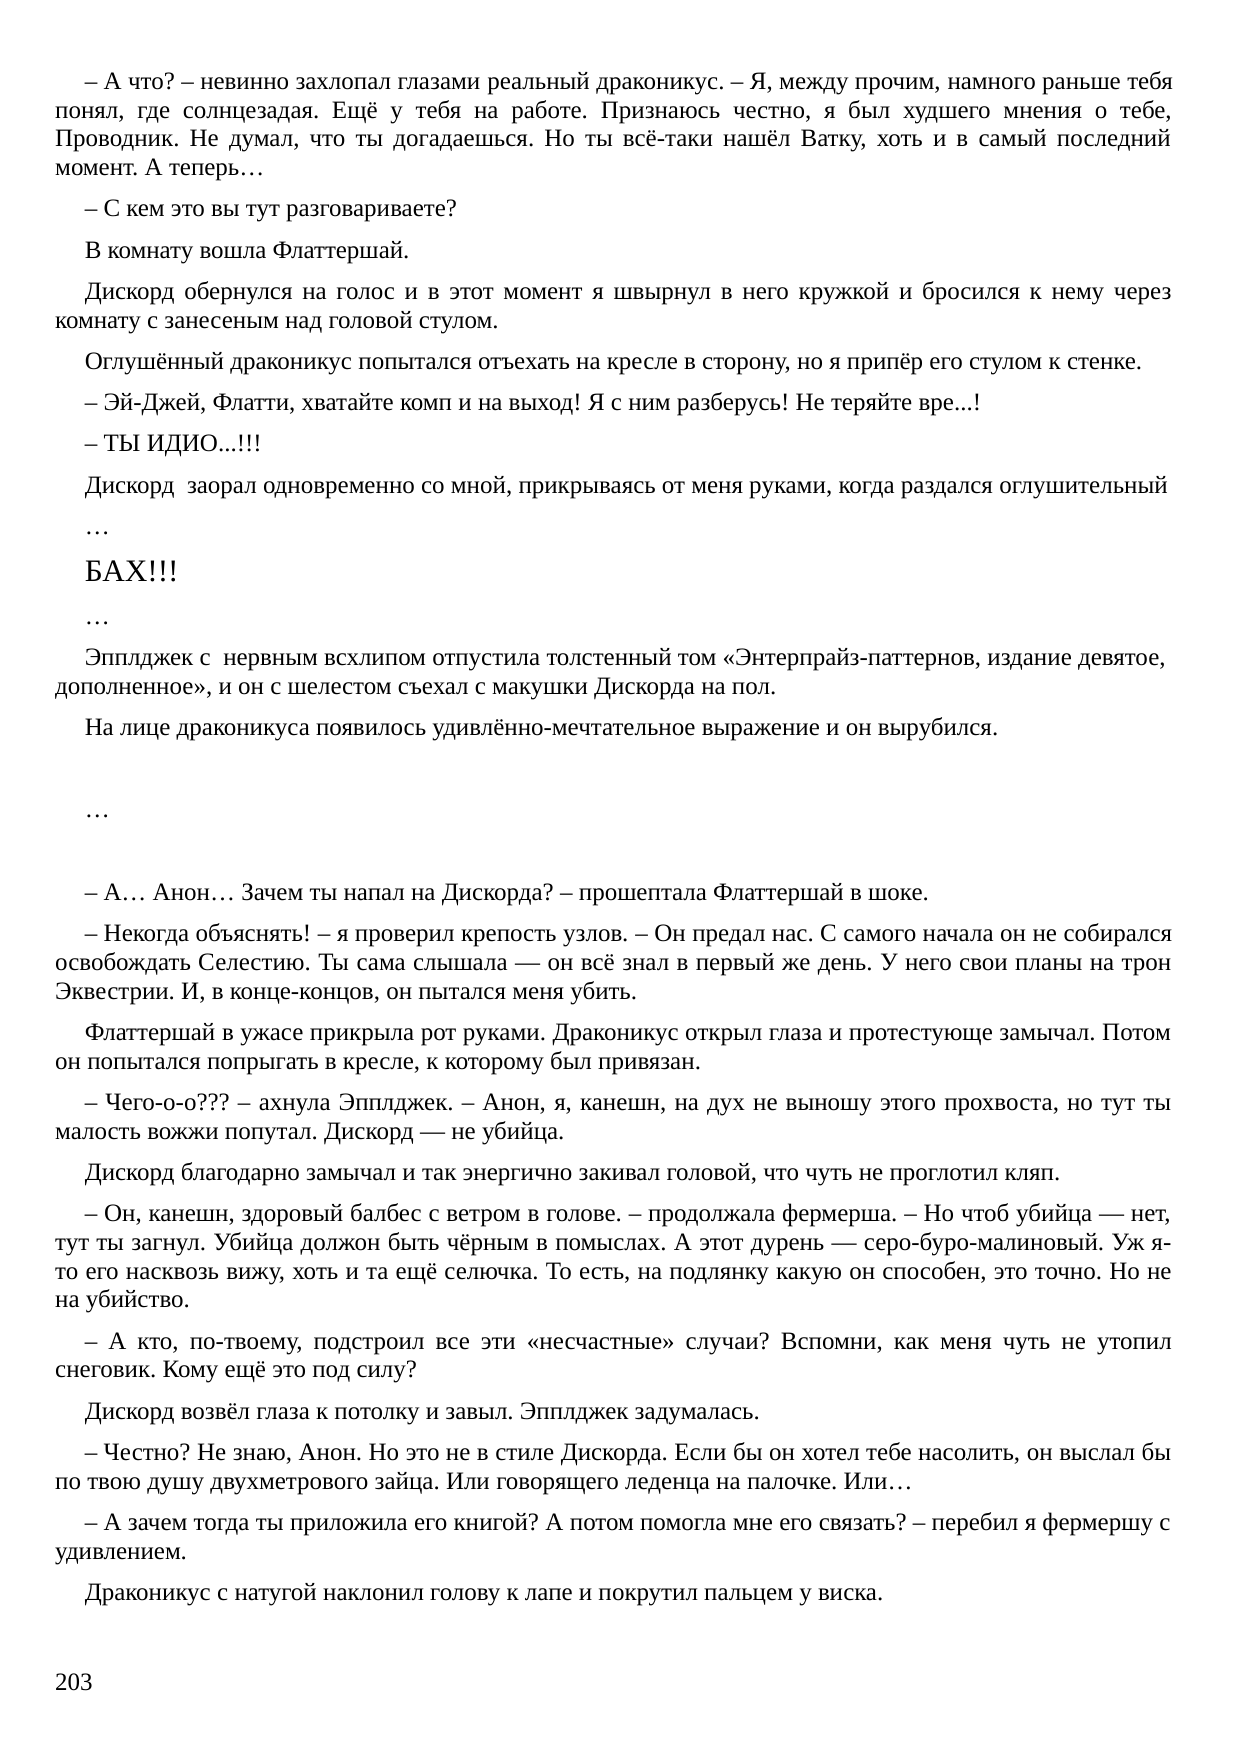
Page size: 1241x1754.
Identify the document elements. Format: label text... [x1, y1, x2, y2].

text – Он, канешн, здоровый балбес с ветром в голове. – продолжала фермерша. – Но чтоб убийца — нет, тут ты загнул. Убийца должон быть чёрным в помыслах. А этот дурень — серо-буро-малиновый. Уж я-то его насквозь вижу, хоть и та ещё селючка. То есть, на подлянку какую он способен, это точно. Но не на убийство. [55, 1198, 1173, 1313]
text Дискорд возвёл глаза к потолку и завыл. Эпплджек задумалась. [55, 1396, 1173, 1424]
text – ТЫ ИДИО...!!! [55, 428, 1173, 457]
text Оглушённый драконикус попытался отъехать на кресле в сторону, но я припёр его стулом к стенке. [55, 346, 1173, 375]
text – А что? – невинно захлопал глазами реальный драконикус. – Я, между прочим, намного раньше тебя понял, где солнцезадая. Ещё у тебя на работе. Признаюсь честно, я был худшего мнения о тебе, Проводник. Не думал, что ты догадаешься. Но ты всё-таки нашёл Ватку, хоть и в самый последний момент. А теперь… [55, 66, 1173, 181]
text В комнату вошла Флаттершай. [55, 235, 1173, 263]
text Драконикус с натугой наклонил голову к лапе и покрутил пальцем у виска. [55, 1577, 1173, 1606]
text Дискорд заорал одновременно со мной, прикрываясь от меня руками, когда раздался оглушительный [55, 470, 1173, 498]
text … [55, 794, 1173, 823]
text … [55, 601, 1173, 629]
text – С кем это вы тут разговариваете? [55, 193, 1173, 222]
text – Некогда объяснять! – я проверил крепость узлов. – Он предал нас. С самого начала он не собирался освобождать Селестию. Ты сама слышала — он всё знал в первый же день. У него свои планы на трон Эквестрии. И, в конце-концов, он пытался меня убить. [55, 918, 1173, 1004]
text БАХ!!! [55, 552, 1173, 588]
text Эпплджек с нервным всхлипом отпустила толстенный том «Энтерпрайз-паттернов, издание девятое, дополненное», и он с шелестом съехал с макушки Дискорда на пол. [55, 642, 1173, 699]
text – А… Анон… Зачем ты напал на Дискорда? – прошептала Флаттершай в шоке. [55, 877, 1173, 906]
text Флаттершай в ужасе прикрыла рот руками. Драконикус открыл глаза и протестующе замычал. Потом он попытался попрыгать в кресле, к которому был привязан. [55, 1017, 1173, 1074]
text … [55, 511, 1173, 540]
text Дискорд обернулся на голос и в этот момент я швырнул в него кружкой и бросился к нему через комнату с занесеным над головой стулом. [55, 276, 1173, 333]
text – А кто, по-твоему, подстроил все эти «несчастные» случаи? Вспомни, как меня чуть не утопил снеговик. Кому ещё это под силу? [55, 1326, 1173, 1383]
text Дискорд благодарно замычал и так энергично закивал головой, что чуть не проглотил кляп. [55, 1157, 1173, 1186]
text – Честно? Не знаю, Анон. Но это не в стиле Дискорда. Если бы он хотел тебе насолить, он выслал бы по твою душу двухметрового зайца. Или говорящего леденца на палочке. Или… [55, 1437, 1173, 1494]
text – Эй-Джей, Флатти, хватайте комп и на выход! Я с ним разберусь! Не теряйте вре...! [55, 387, 1173, 416]
text – Чего-о-о??? – ахнула Эпплджек. – Анон, я, канешн, на дух не выношу этого прохвоста, но тут ты малость вожжи попутал. Дискорд — не убийца. [55, 1087, 1173, 1144]
text На лице драконикуса появилось удивлённо-мечтательное выражение и он вырубился. [55, 712, 1173, 741]
text – А зачем тогда ты приложила его книгой? А потом помогла мне его связать? – перебил я фермершу с удивлением. [55, 1507, 1173, 1564]
